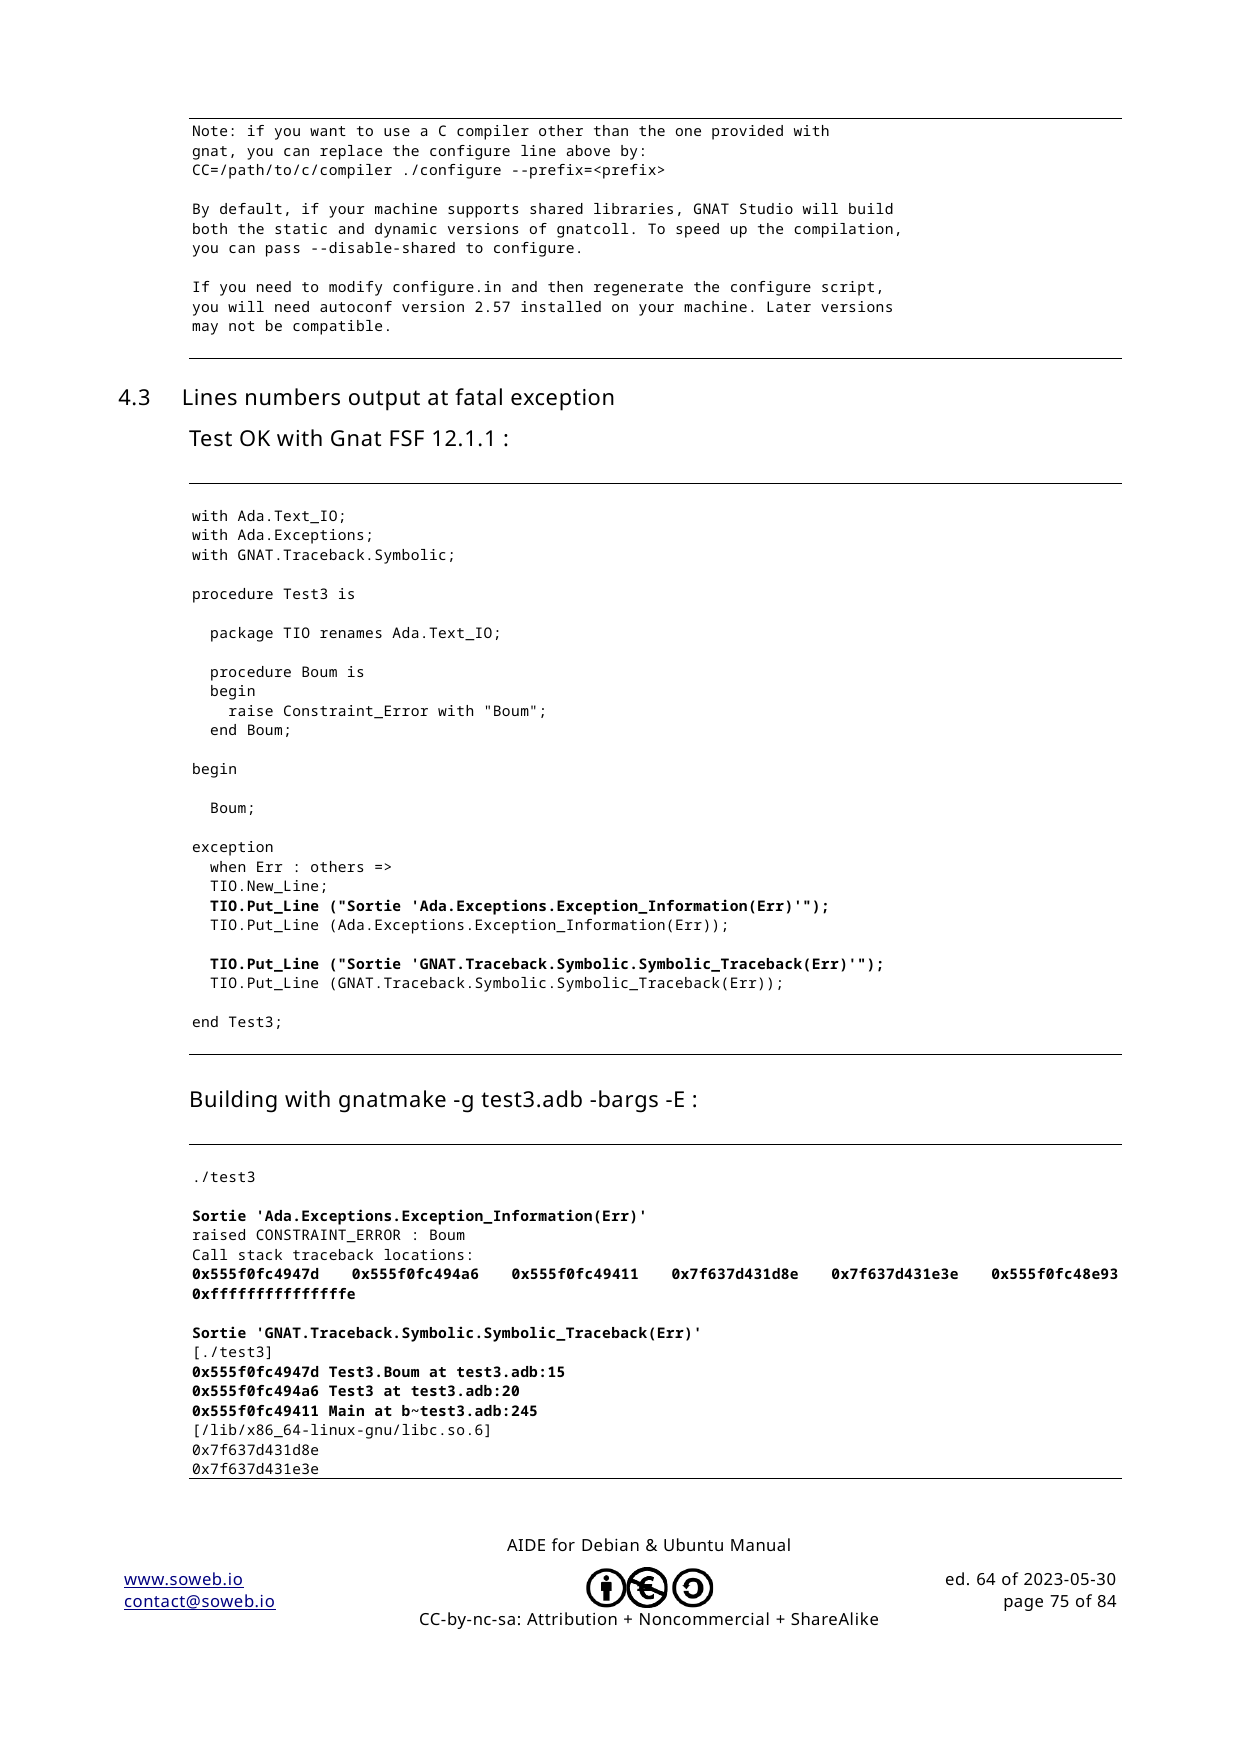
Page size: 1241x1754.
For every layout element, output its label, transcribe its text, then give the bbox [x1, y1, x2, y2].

list procedure Boum is [189, 659, 1122, 678]
list 0x555f0fc494a6 Test3 at test3.adb:20 [189, 1378, 1122, 1397]
list TIO.New_Line; [189, 873, 1122, 892]
list exception [189, 834, 1122, 853]
list with GNAT.Traceback.Symbolic; [189, 542, 1122, 564]
list ./test3 [189, 1145, 1122, 1186]
list gnat, you can replace the configure line above by: [189, 138, 1122, 157]
list you can pass --disable-shared to configure. [189, 235, 1122, 257]
picture [672, 1567, 714, 1608]
list you will need autoconf version 2.57 installed on your machine. Later versions [189, 293, 1122, 313]
list Note: if you want to use a C compiler other than the one provided with [189, 119, 1122, 138]
picture [585, 1567, 668, 1608]
list begin [189, 756, 1122, 778]
list may not be compatible. [189, 313, 1122, 358]
list both the static and dynamic versions of gnatcoll. To speed up the compilation, [189, 216, 1122, 235]
list with Ada.Text_IO; [189, 484, 1122, 522]
list 0x555f0fc49411 Main at b~test3.adb:245 [189, 1397, 1122, 1417]
list end Boum; [189, 717, 1122, 739]
text Building with gnatmake -g test3.adb -bargs -E : [189, 1084, 1122, 1114]
list procedure Test3 is [189, 581, 1122, 603]
list If you need to modify configure.in and then regenerate the configure script, [189, 274, 1122, 293]
list end Test3; [189, 1009, 1122, 1054]
list raised CONSTRAINT_ERROR : Boum [189, 1222, 1122, 1242]
list Boum; [189, 795, 1122, 817]
subtitle Lines numbers output at fatal exception [118, 382, 1122, 412]
list [./test3] [189, 1339, 1122, 1358]
list with Ada.Exceptions; [189, 522, 1122, 542]
list By default, if your machine supports shared libraries, GNAT Studio will build [189, 196, 1122, 216]
list [/lib/x86_64-linux-gnu/libc.so.6] [189, 1417, 1122, 1436]
list CC=/path/to/c/compiler ./configure --prefix=<prefix> [189, 157, 1122, 179]
list begin [189, 678, 1122, 698]
list 0x7f637d431e3e [189, 1456, 1122, 1478]
list TIO.Put_Line ("Sortie 'Ada.Exceptions.Exception_Information(Err)'"); [189, 892, 1122, 912]
list Sortie 'Ada.Exceptions.Exception_Information(Err)' [189, 1203, 1122, 1222]
list when Err : others => [189, 853, 1122, 873]
list 0x555f0fc4947d 0x555f0fc494a6 0x555f0fc49411 0x7f637d431d8e 0x7f637d431e3e 0x555f0fc48e93 0xfffffffffffffffe [189, 1261, 1122, 1303]
list Call stack traceback locations: [189, 1242, 1122, 1261]
text Test OK with Gnat FSF 12.1.1 : [189, 423, 1122, 453]
list TIO.Put_Line (Ada.Exceptions.Exception_Information(Err)); [189, 912, 1122, 934]
list 0x7f637d431d8e [189, 1436, 1122, 1456]
list 0x555f0fc4947d Test3.Boum at test3.adb:15 [189, 1358, 1122, 1378]
list TIO.Put_Line (GNAT.Traceback.Symbolic.Symbolic_Traceback(Err)); [189, 970, 1122, 993]
list raise Constraint_Error with "Boum"; [189, 698, 1122, 717]
list TIO.Put_Line ("Sortie 'GNAT.Traceback.Symbolic.Symbolic_Traceback(Err)'"); [189, 951, 1122, 970]
list Sortie 'GNAT.Traceback.Symbolic.Symbolic_Traceback(Err)' [189, 1319, 1122, 1339]
list package TIO renames Ada.Text_IO; [189, 620, 1122, 642]
